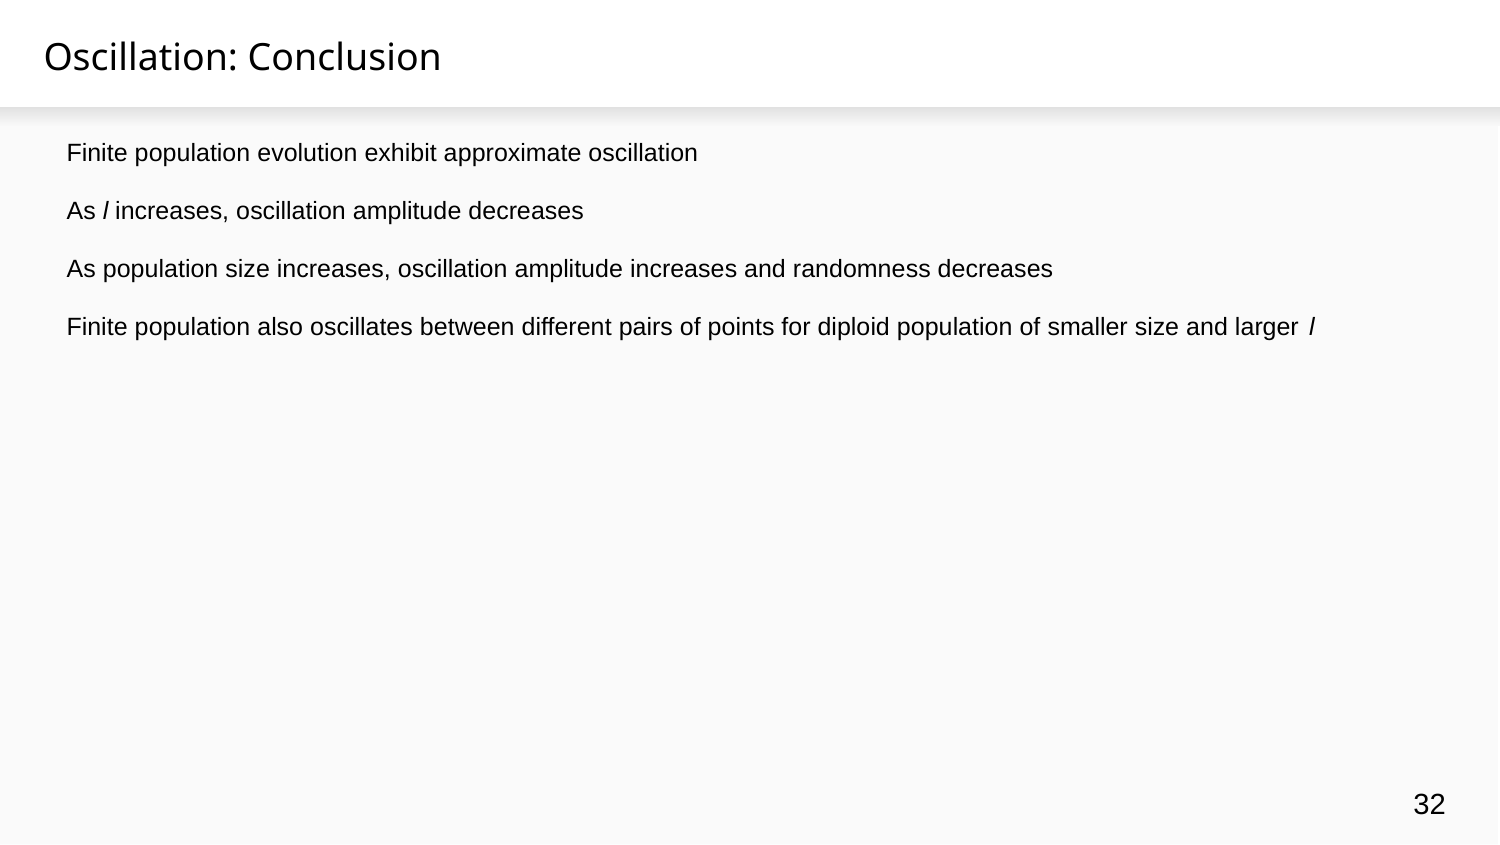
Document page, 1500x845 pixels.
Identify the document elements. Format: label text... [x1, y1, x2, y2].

title Oscillation: Conclusion [43, 6, 1492, 106]
text_box Finite population evolution exhibit approximate oscillation As l increases, oscillation amplitude decreases As population size increases, oscillation amplitude increases and randomness decreases Finite population also oscillates between different pairs of points for diploid population of smaller size and larger l [16, 131, 1337, 414]
